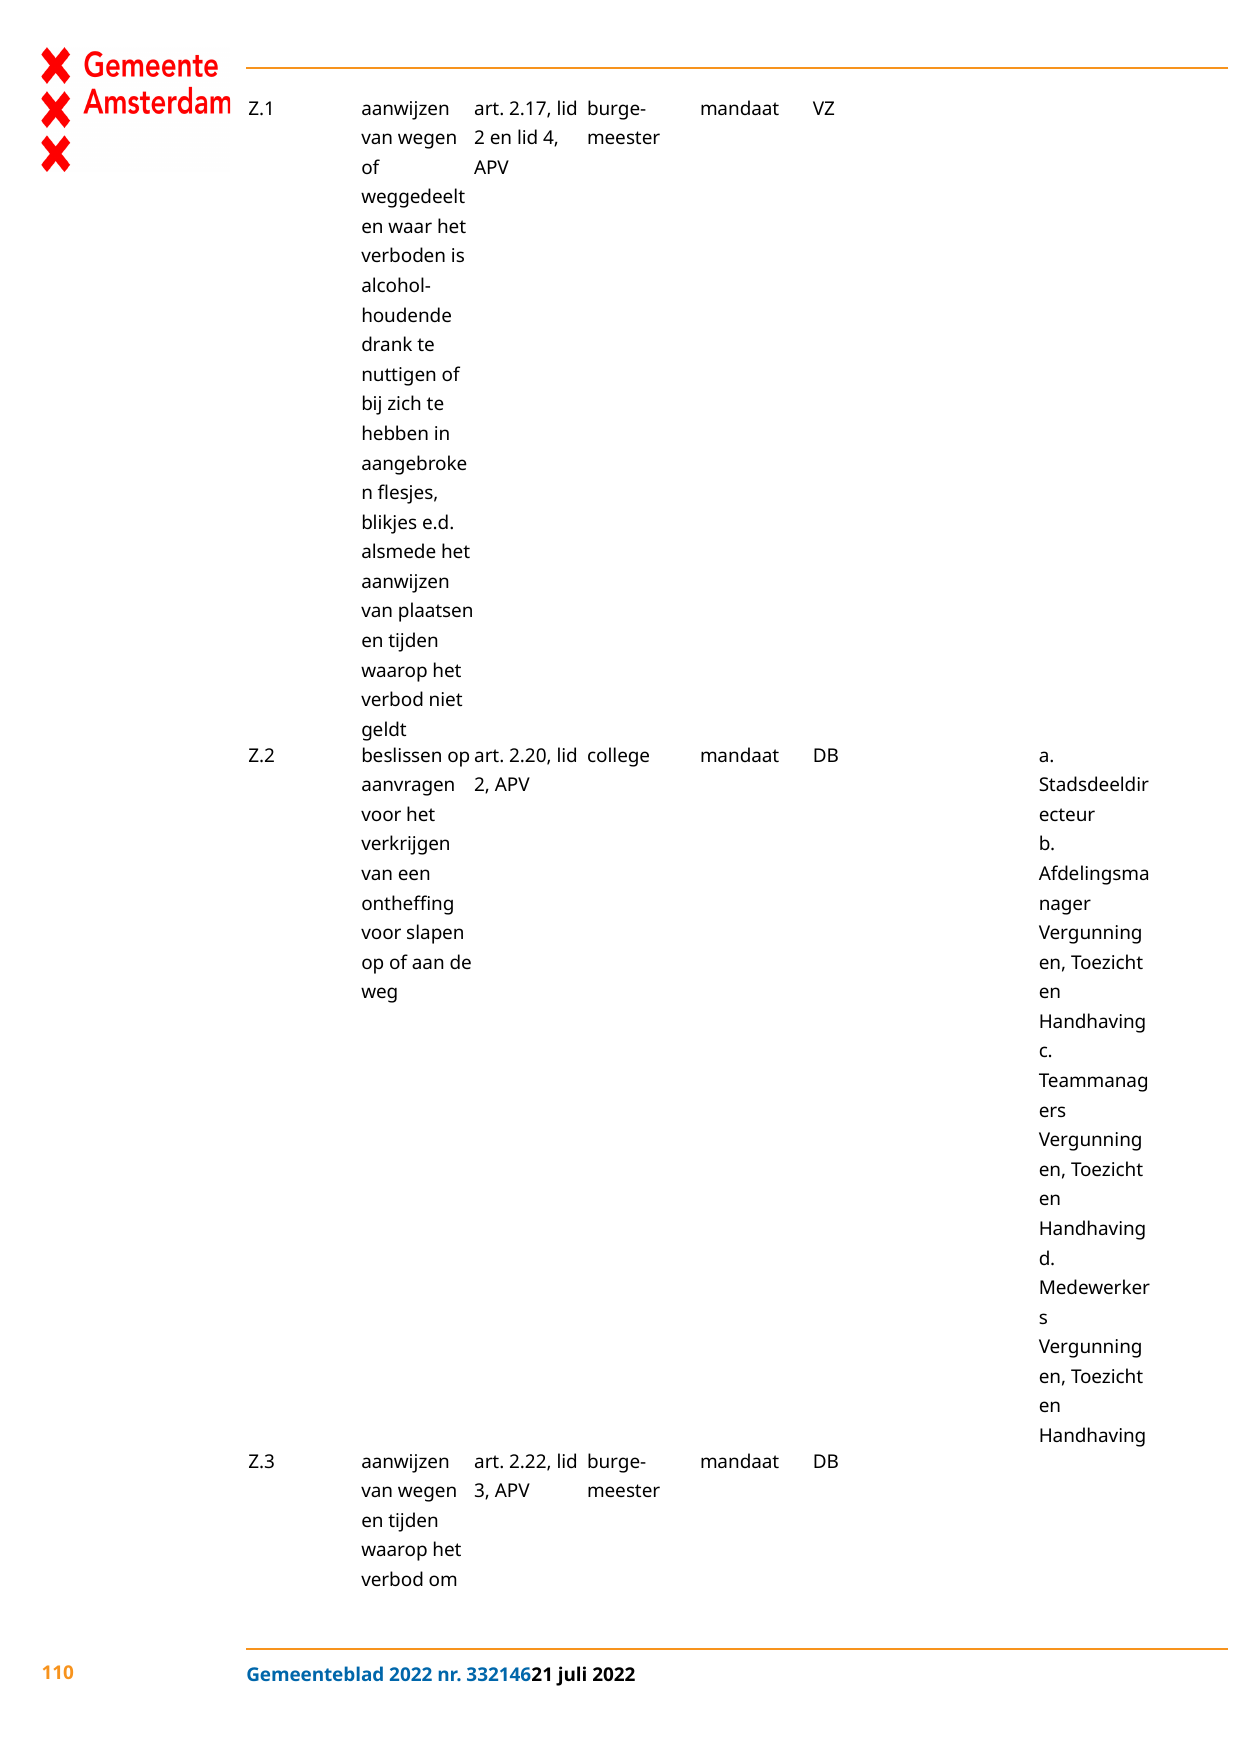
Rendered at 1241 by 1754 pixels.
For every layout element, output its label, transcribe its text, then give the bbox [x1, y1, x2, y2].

table_cell VZ [813, 95, 926, 742]
table_cell Z.3 [248, 1448, 361, 1592]
table_cell Z.2 [248, 742, 361, 1448]
table_cell art. 2.17, lid 2 en lid 4, APV [474, 95, 587, 742]
table_cell aanwijzen van wegen of weggedeelten waar het verboden is alcohol-houdende drank te nuttigen of bij zich te hebben in aangebroken flesjes, blikjes e.d. alsmede het aanwijzen van plaatsen en tijden waarop het verbod niet geldt [361, 95, 474, 742]
table_cell [1039, 95, 1152, 742]
table_cell mandaat [700, 742, 813, 1448]
table_cell beslissen op aanvragen voor het verkrijgen van een ontheffing voor slapen op of aan de weg [361, 742, 474, 1448]
table_cell burge-meester [587, 1448, 700, 1592]
table_cell DB [813, 742, 926, 1448]
table_cell Z.1 [248, 95, 361, 742]
table_cell a. Stadsdeeldirecteur b. Afdelingsmanager Vergunningen, Toezicht en Handhaving c. Teammanagers Vergunningen, Toezicht en Handhaving d. Medewerkers Vergunningen, Toezicht en Handhaving [1039, 742, 1152, 1448]
table_cell [926, 95, 1038, 742]
picture [41, 47, 231, 172]
table_cell art. 2.20, lid 2, APV [474, 742, 587, 1448]
table_cell [1039, 1448, 1152, 1592]
table_cell burge-meester [587, 95, 700, 742]
table_cell aanwijzen van wegen en tijden waarop het verbod om [361, 1448, 474, 1592]
table_cell [926, 742, 1038, 1448]
table_cell DB [813, 1448, 926, 1592]
table_cell art. 2.22, lid 3, APV [474, 1448, 587, 1592]
table_cell college [587, 742, 700, 1448]
table_cell mandaat [700, 95, 813, 742]
table_cell [926, 1448, 1038, 1592]
table_cell mandaat [700, 1448, 813, 1592]
